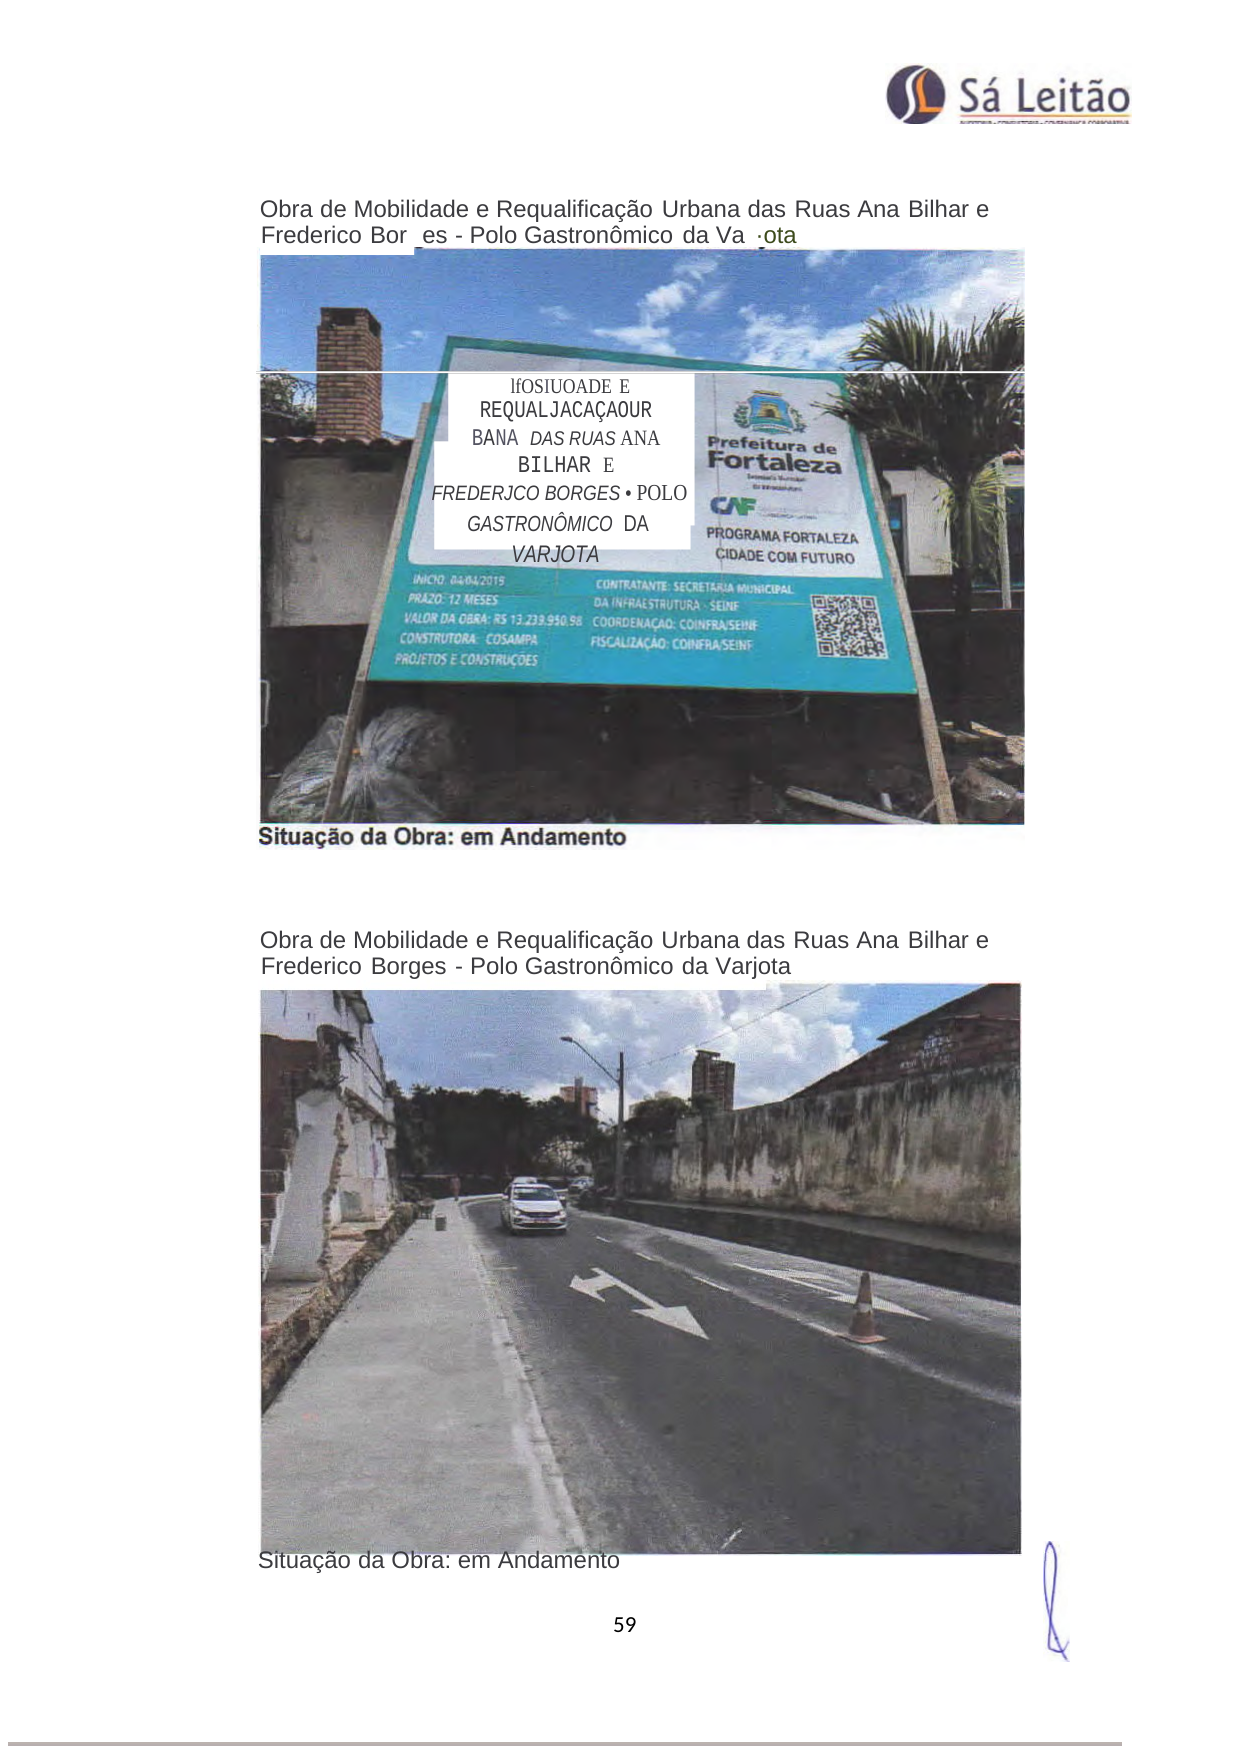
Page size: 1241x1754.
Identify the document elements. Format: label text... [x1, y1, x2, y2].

text lfOSIUOADE E REQUALJACAÇAOUR BANA DAS RUAS ANA BILHAR E [451, 374, 681, 480]
picture [1043, 1541, 1070, 1546]
text GASTRONÔMICO DA [175, 510, 941, 536]
picture [258, 980, 1022, 1546]
picture [256, 247, 1025, 850]
text Situação da Obra: em Andamento [258, 1546, 1144, 1574]
text Obra de Mobilidade e Requalificação Urbana das Ruas Ana Bilhar e Frederico Borges - Polo Gastronômico da Varjota [259, 928, 1086, 980]
picture [885, 63, 1132, 124]
picture [1043, 1574, 1070, 1662]
text FREDERJCO BORGES • POLO [175, 480, 943, 506]
text VARJOTA [175, 540, 936, 567]
text Obra de Mobilidade e Requalificação Urbana das Ruas Ana Bilhar e Frederico Bor es - Polo Gastronômico da Va ·ota [259, 197, 990, 248]
